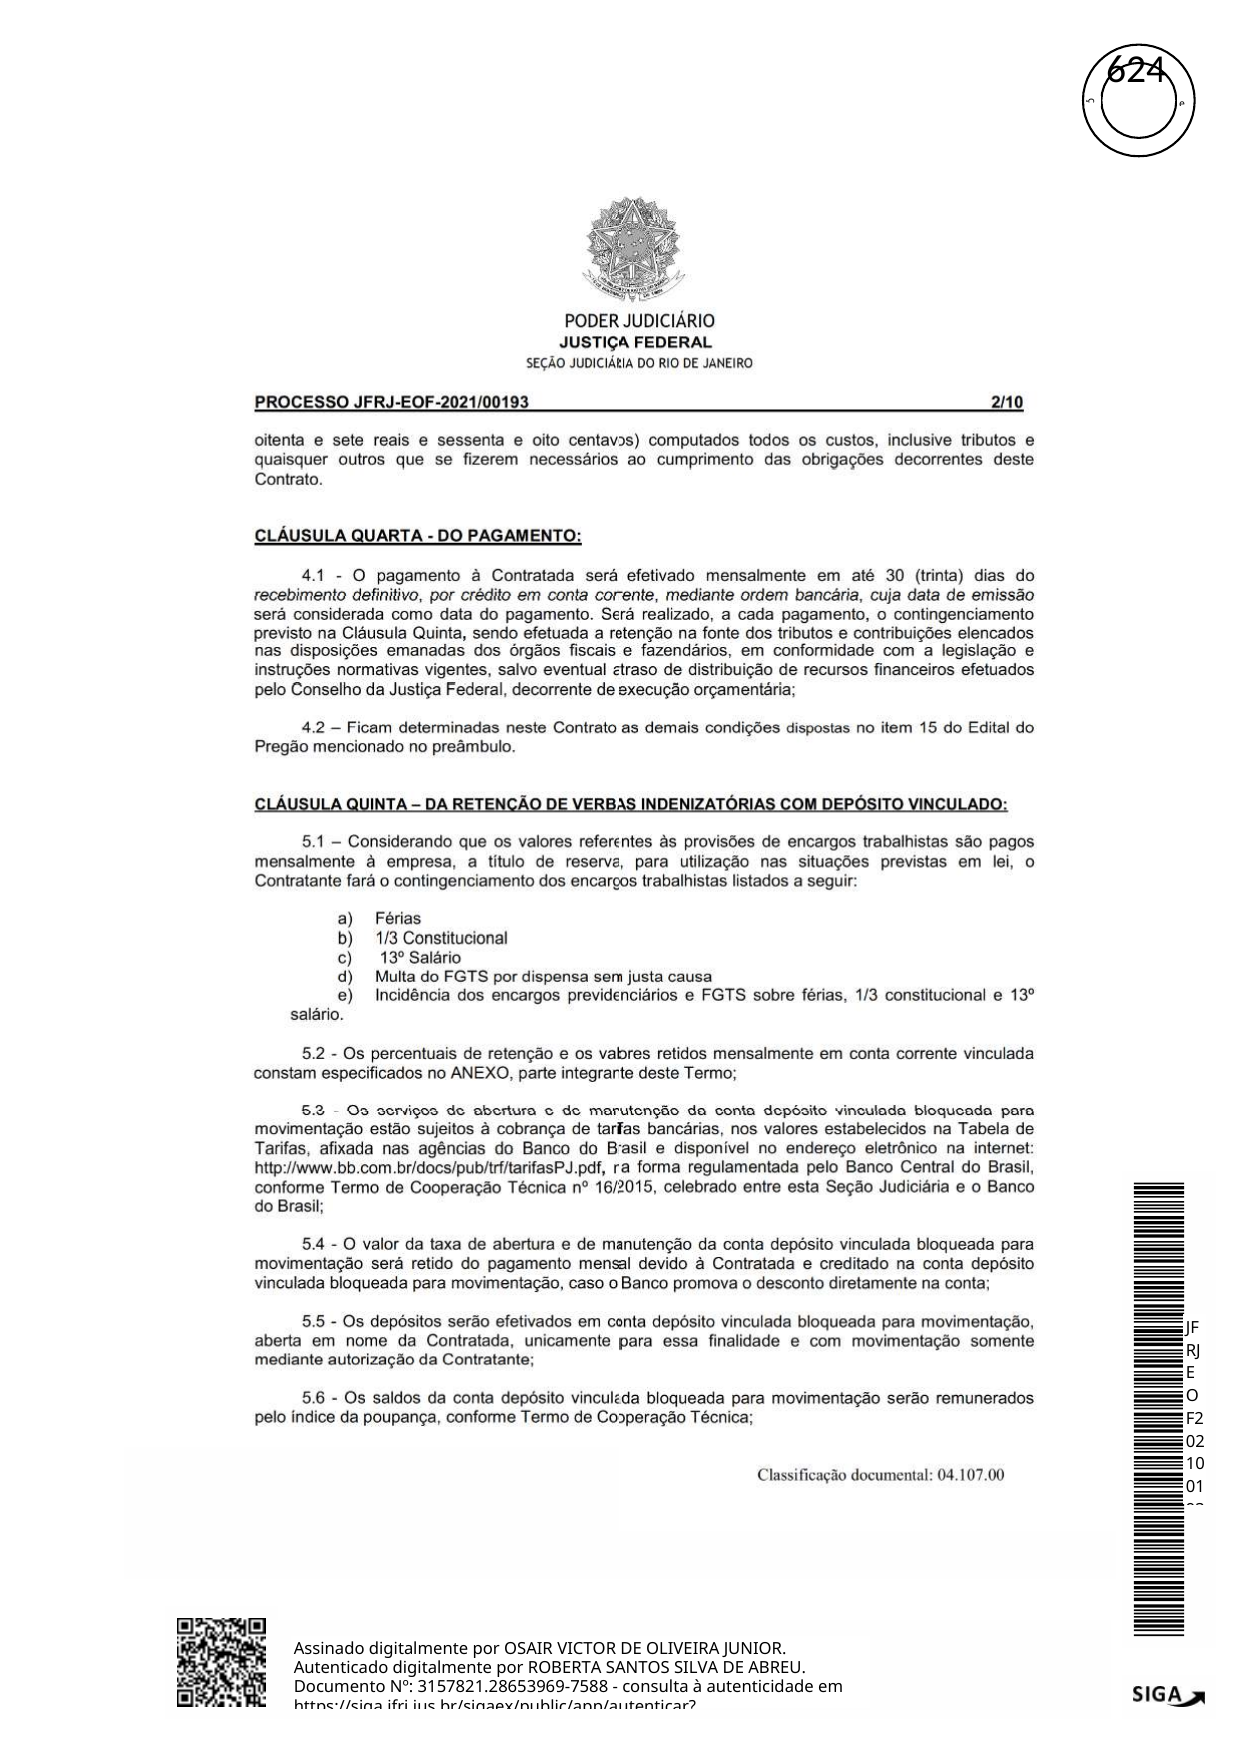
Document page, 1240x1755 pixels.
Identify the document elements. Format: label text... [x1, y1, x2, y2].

text ç [1085, 98, 1099, 106]
text e [1179, 97, 1193, 105]
text JFRJEOF202100193V03 [1186, 1316, 1206, 1504]
